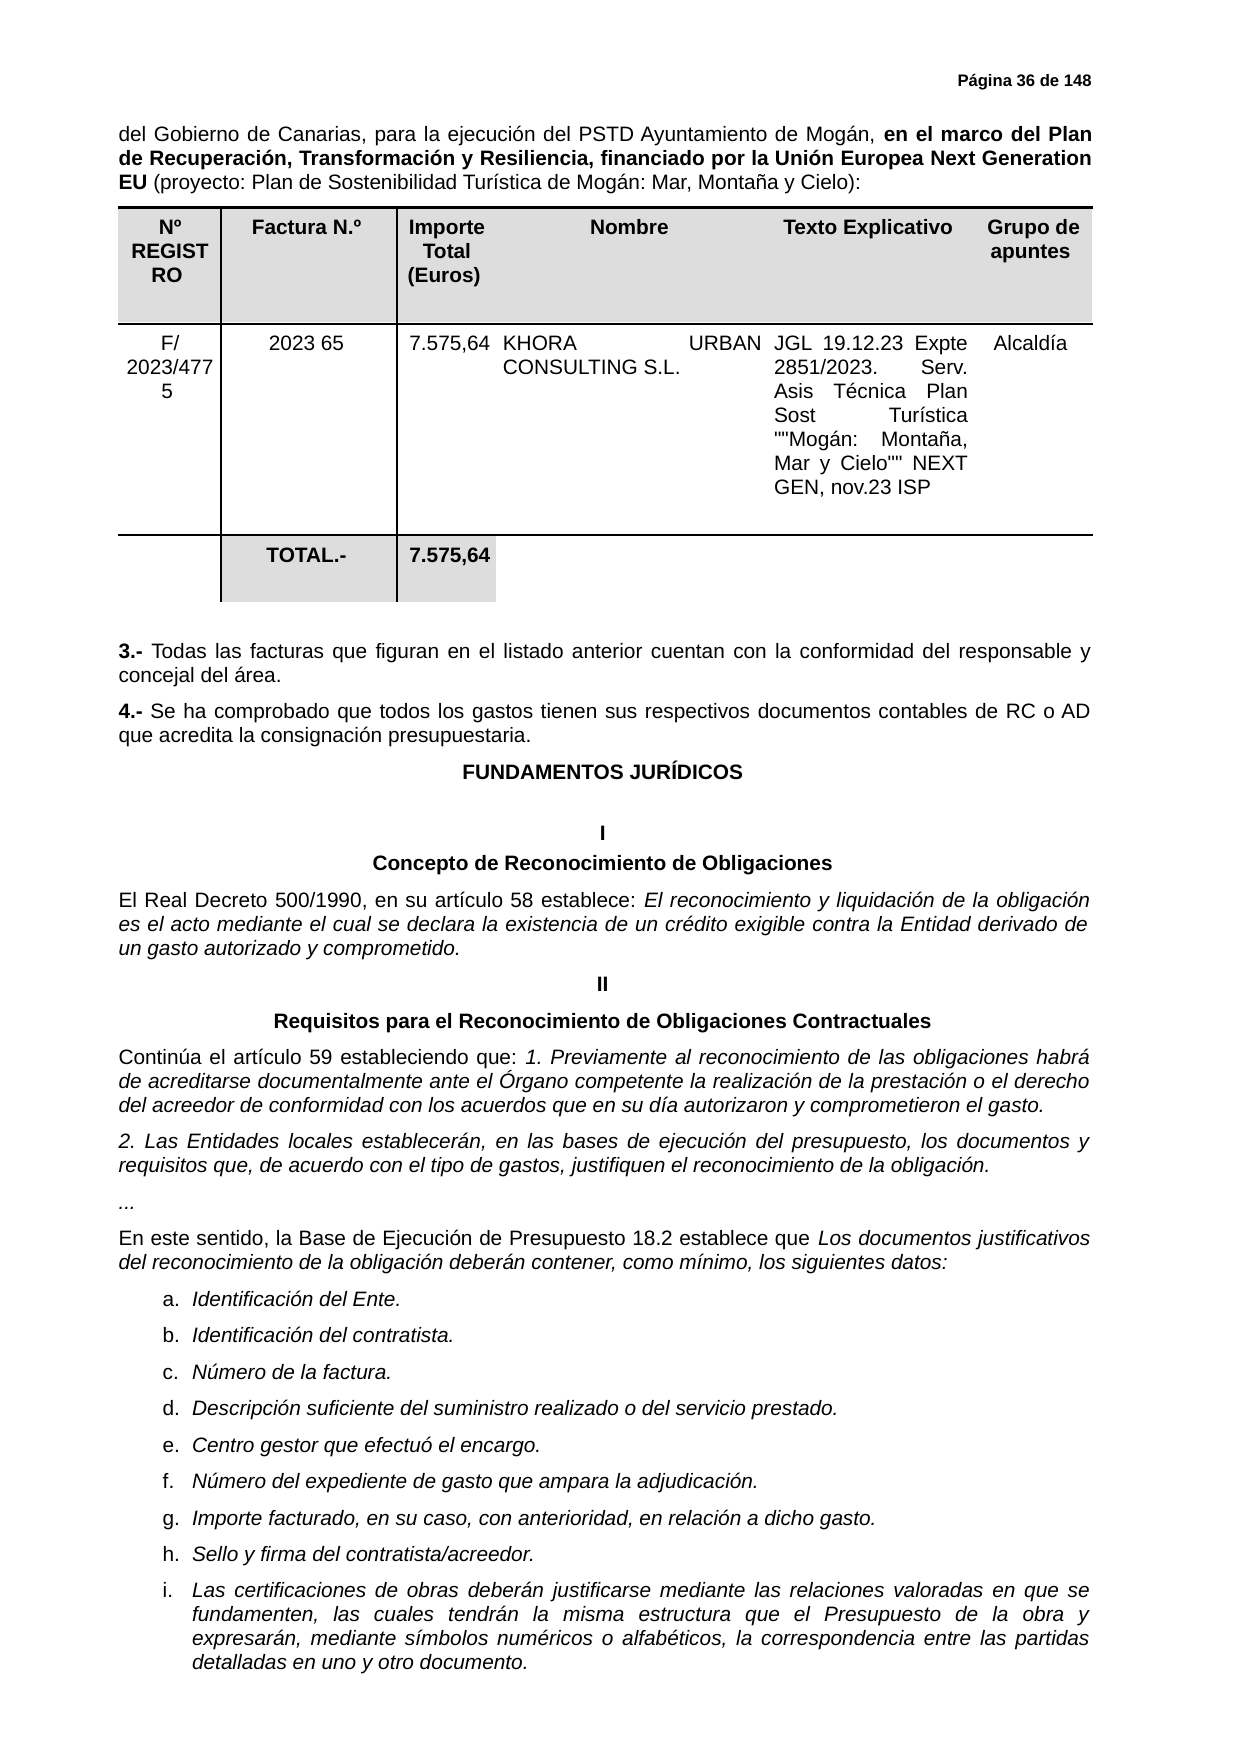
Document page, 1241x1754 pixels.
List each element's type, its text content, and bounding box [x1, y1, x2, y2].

text 3.- Todas las facturas que figuran en el listado anterior cuentan con la conformidad del responsable y concejal del área. [118, 639, 1092, 687]
list Centro gestor que efectuó el encargo. [162, 1432, 1092, 1456]
list Número del expediente de gasto que ampara la adjudicación. [162, 1469, 1092, 1493]
list Identificación del Ente. [162, 1287, 1092, 1311]
table_cell [496, 536, 768, 602]
list Las certificaciones de obras deberán justificarse mediante las relaciones valoradas en que se fundamenten, las cuales tendrán la misma estructura que el Presupuesto de la obra y expresarán, mediante símbolos numéricos o alfabéticos, la correspondencia entre las partidas detalladas en uno y otro documento. [162, 1578, 1092, 1674]
table_cell JGL 19.12.23 Expte 2851/2023. Serv. Asis Técnica Plan Sost Turística ""Mogán: Montaña, Mar y Cielo"" NEXT GEN, nov.23 ISP [768, 325, 974, 534]
table_header Grupo de apuntes [974, 209, 1092, 322]
table_header Nombre [496, 209, 768, 322]
table_header Importe Total (Euros) [398, 209, 496, 322]
text Concepto de Reconocimiento de Obligaciones [118, 851, 1092, 875]
table_header Texto Explicativo [768, 209, 974, 322]
table_cell [974, 536, 1092, 602]
text II [118, 972, 1092, 996]
text ... [118, 1190, 1092, 1214]
text Requisitos para el Reconocimiento de Obligaciones Contractuales [118, 1008, 1092, 1032]
table_header Nº REGISTRO [118, 209, 220, 322]
list Importe facturado, en su caso, con anterioridad, en relación a dicho gasto. [162, 1505, 1092, 1529]
list Número de la factura. [162, 1359, 1092, 1383]
text FUNDAMENTOS JURÍDICOS [118, 759, 1092, 783]
subtitle I [118, 821, 1092, 845]
text 2. Las Entidades locales establecerán, en las bases de ejecución del presupuesto, los documentos y requisitos que, de acuerdo con el tipo de gastos, justifiquen el reconocimiento de la obligación. [118, 1129, 1092, 1177]
table_cell F/2023/4775 [118, 325, 220, 534]
table_cell KHORA URBAN CONSULTING S.L. [496, 325, 768, 534]
list Identificación del contratista. [162, 1323, 1092, 1347]
table_header Factura N.º [222, 209, 396, 322]
text Continúa el artículo 59 estableciendo que: 1. Previamente al reconocimiento de las obligaciones habrá de acreditarse documentalmente ante el Órgano competente la realización de la prestación o el derecho del acreedor de conformidad con los acuerdos que en su día autorizaron y comprometieron el gasto. [118, 1045, 1092, 1117]
table_cell [768, 536, 974, 602]
list Sello y firma del contratista/acreedor. [162, 1542, 1092, 1566]
text El Real Decreto 500/1990, en su artículo 58 establece: El reconocimiento y liquidación de la obligación es el acto mediante el cual se declara la existencia de un crédito exigible contra la Entidad derivado de un gasto autorizado y comprometido. [118, 888, 1092, 959]
text En este sentido, la Base de Ejecución de Presupuesto 18.2 establece que Los documentos justificativos del reconocimiento de la obligación deberán contener, como mínimo, los siguientes datos: [118, 1226, 1092, 1274]
table_cell 7.575,64 [398, 325, 496, 534]
table_cell [118, 536, 220, 602]
table_cell 7.575,64 [398, 536, 496, 602]
text 4.- Se ha comprobado que todos los gastos tienen sus respectivos documentos contables de RC o AD que acredita la consignación presupuestaria. [118, 699, 1092, 747]
table_cell TOTAL.- [222, 536, 396, 602]
table_cell Alcaldía [974, 325, 1092, 534]
text del Gobierno de Canarias, para la ejecución del PSTD Ayuntamiento de Mogán, en el marco del Plan de Recuperación, Transformación y Resiliencia, financiado por la Unión Europea Next Generation EU (proyecto: Plan de Sostenibilidad Turística de Mogán: Mar, Montaña y Cielo): [118, 122, 1092, 194]
table_cell 2023 65 [222, 325, 396, 534]
list Descripción suficiente del suministro realizado o del servicio prestado. [162, 1396, 1092, 1420]
